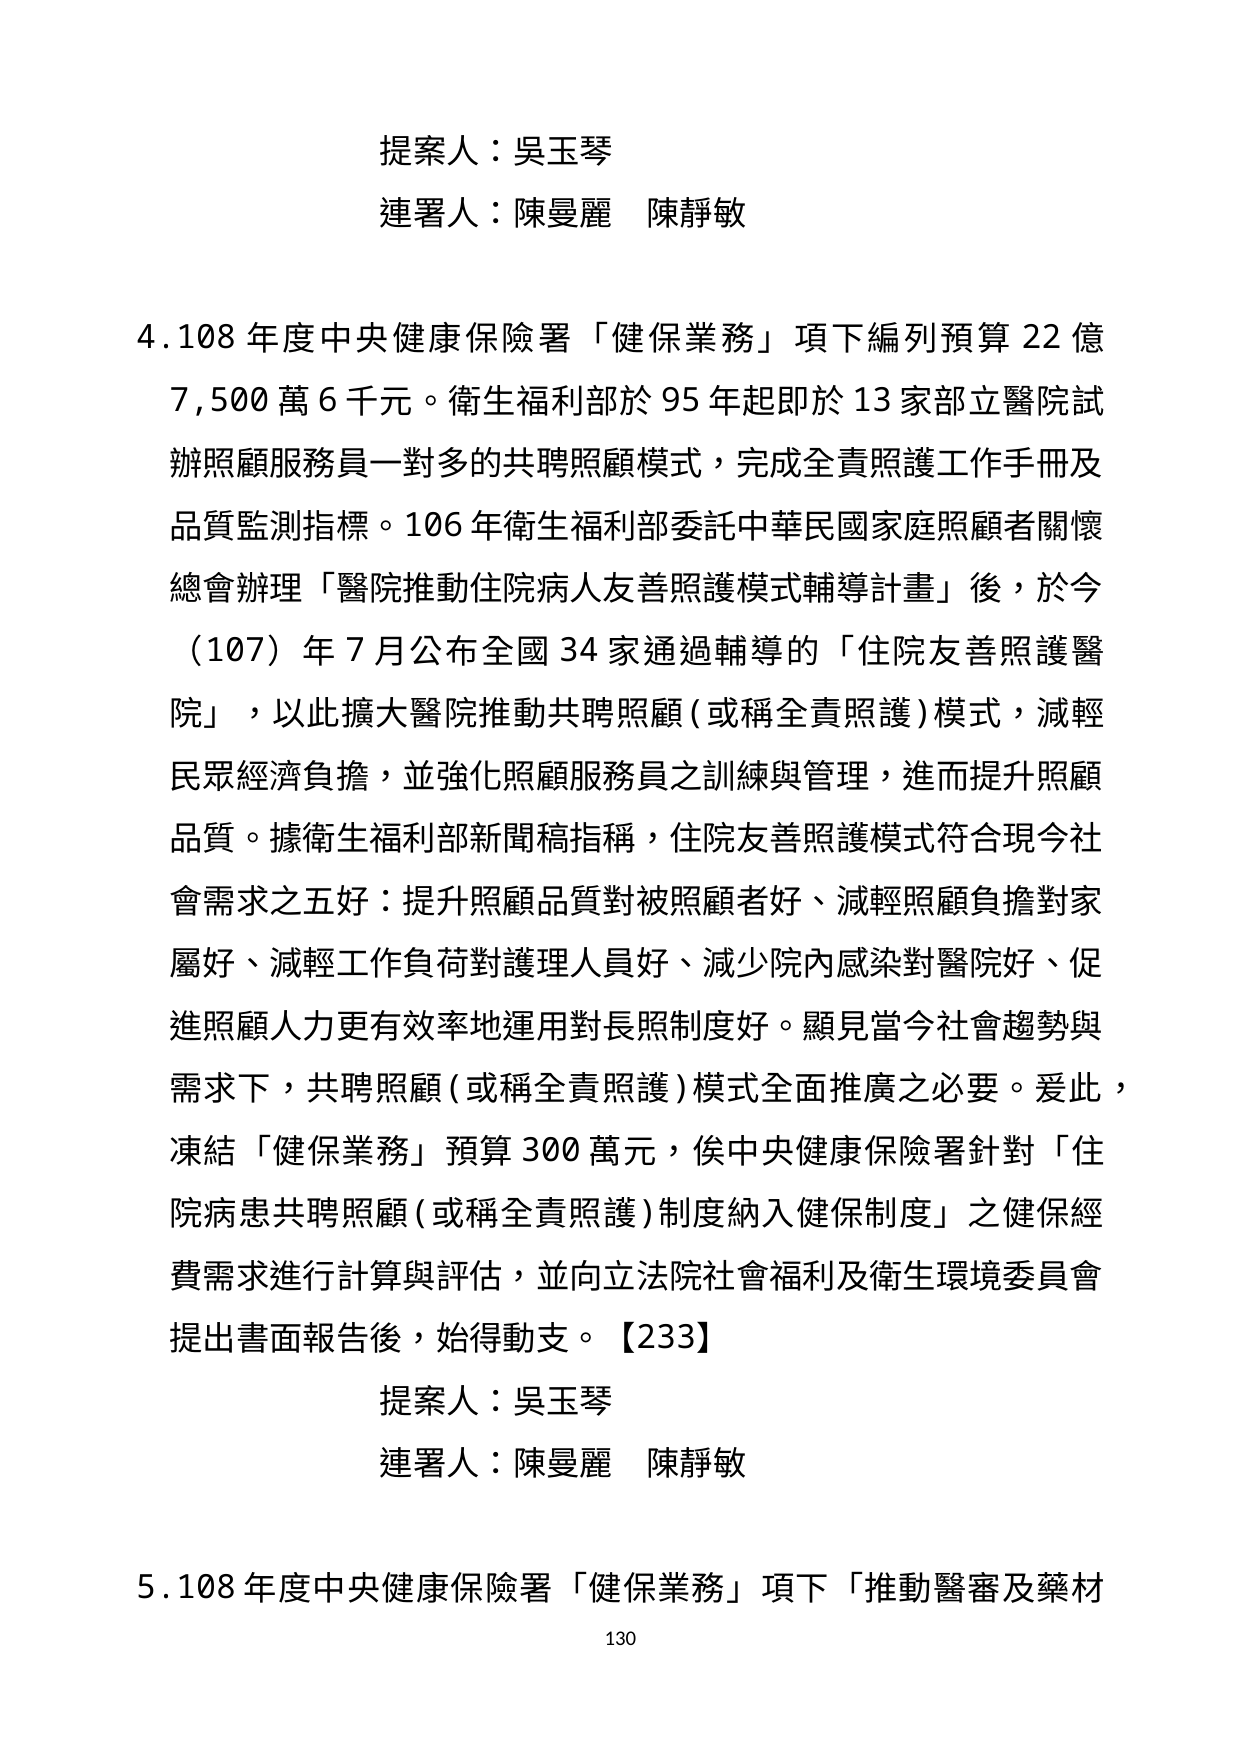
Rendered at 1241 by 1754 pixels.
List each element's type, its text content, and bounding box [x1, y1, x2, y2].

text 連署人：陳曼麗 陳靜敏 [379, 1419, 1104, 1482]
text 4.108年度中央健康保險署「健保業務」項下編列預算22億7,500萬6千元。衛生福利部於95年起即於13家部立醫院試辦照顧服務員一對多的共聘照顧模式，完成全責照護工作手冊及品質監測指標。106年衛生福利部委託中華民國家庭照顧者關懷總會辦理「醫院推動住院病人友善照護模式輔導計畫」後，於今（107）年7月公布全國34家通過輔導的「住院友善照護醫院」，以此擴大醫院推動共聘照顧(或稱全責照護)模式，減輕民眾經濟負擔，並強化照顧服務員之訓練與管理，進而提升照顧品質。據衛生福利部新聞稿指稱，住院友善照護模式符合現今社會需求之五好：提升照顧品質對被照顧者好、減輕照顧負擔對家屬好、減輕工作負荷對護理人員好、減少院內感染對醫院好、促進照顧人力更有效率地運用對長照制度好。顯見當今社會趨勢與需求下，共聘照顧(或稱全責照護)模式全面推廣之必要。爰此，凍結「健保業務」預算300萬元，俟中央健康保險署針對「住院病患共聘照顧(或稱全責照護)制度納入健保制度」之健保經費需求進行計算與評估，並向立法院社會福利及衛生環境委員會提出書面報告後，始得動支。【233】 [136, 294, 1104, 1357]
text 連署人：陳曼麗 陳靜敏 [379, 169, 1104, 232]
text 提案人：吳玉琴 [379, 1357, 1104, 1419]
text 提案人：吳玉琴 [379, 107, 1104, 169]
text 5.108年度中央健康保險署「健保業務」項下「推動醫審及藥材 [136, 1544, 1104, 1607]
